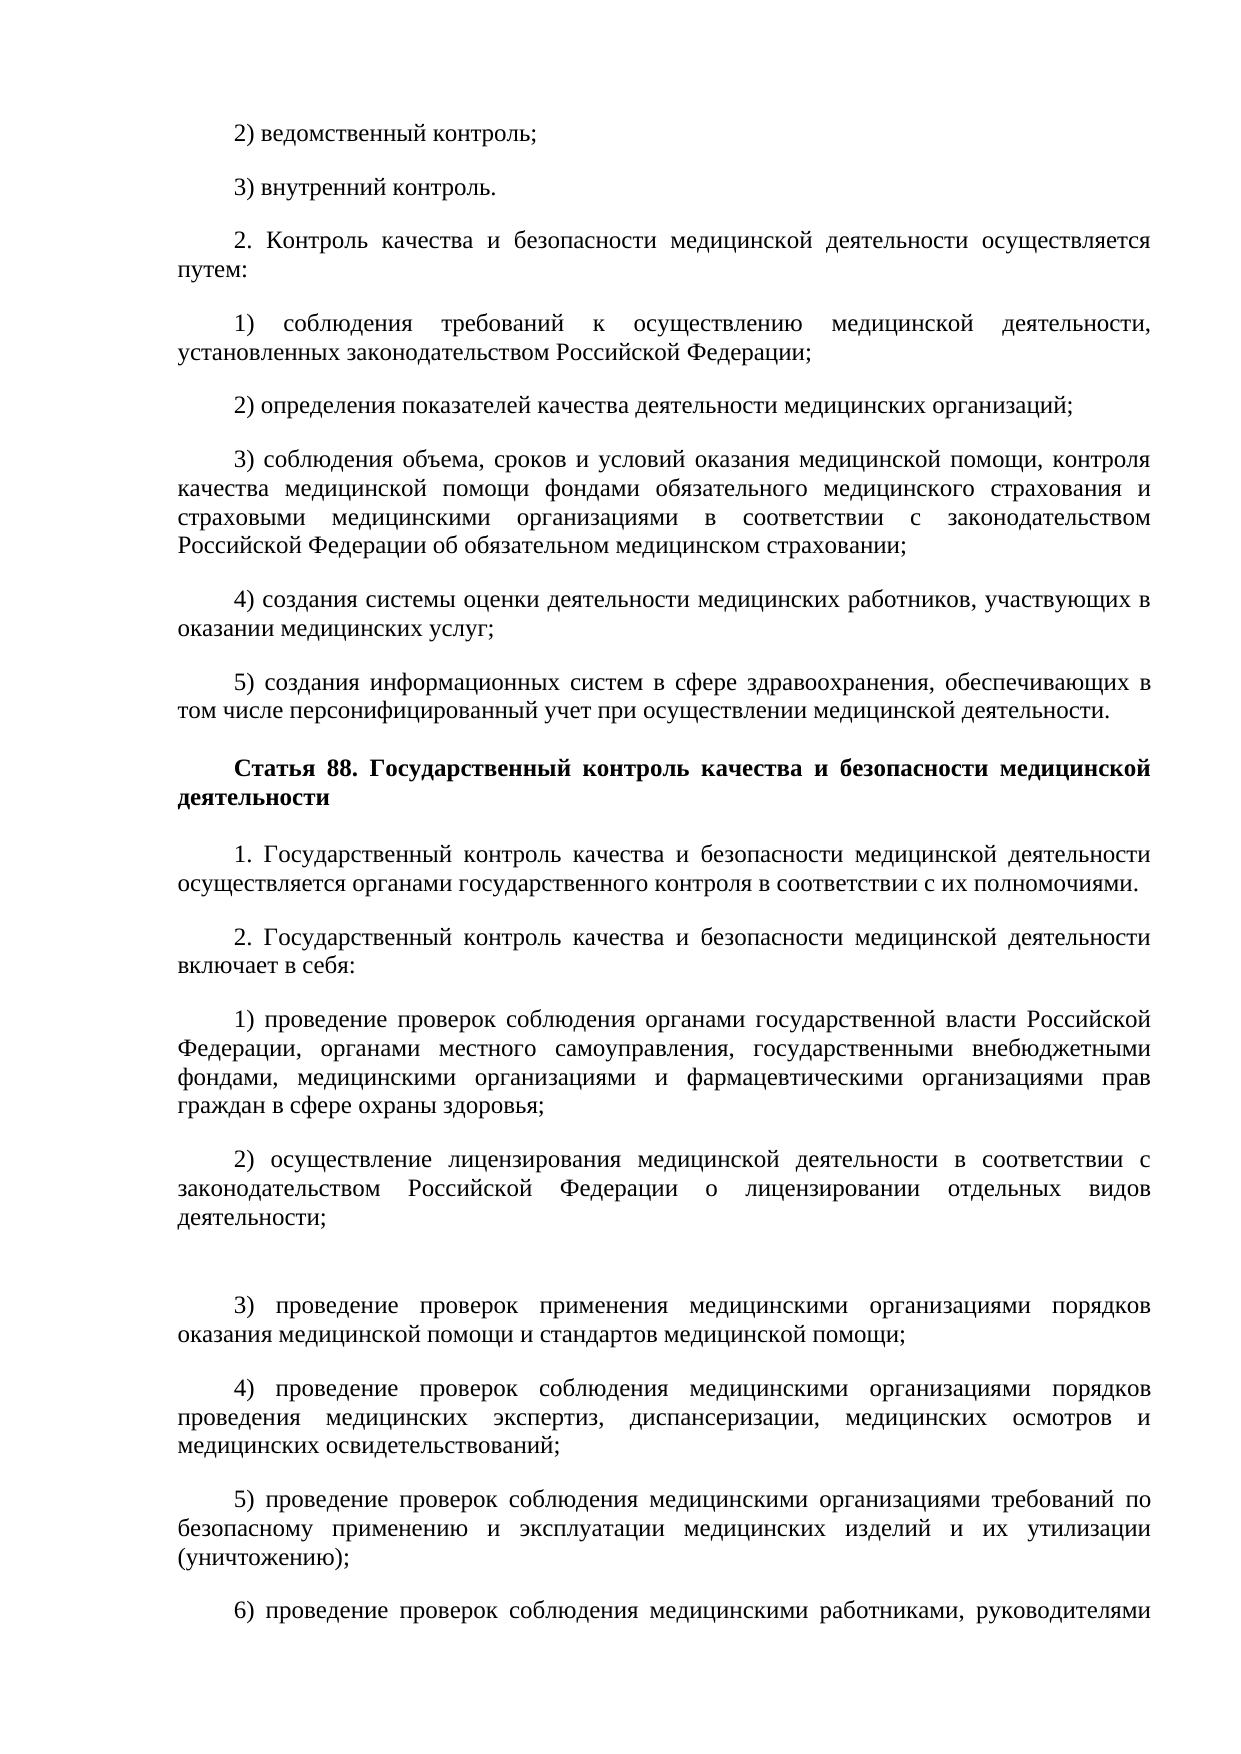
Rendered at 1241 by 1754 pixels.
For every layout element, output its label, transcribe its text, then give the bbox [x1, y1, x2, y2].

text 2. Государственный контроль качества и безопасности медицинской деятельности включает в себя: [177, 922, 1152, 979]
text 6) проведение проверок соблюдения медицинскими работниками, руководителями [177, 1596, 1152, 1624]
text 3) проведение проверок применения медицинскими организациями порядков оказания медицинской помощи и стандартов медицинской помощи; [177, 1291, 1152, 1348]
text 3) соблюдения объема, сроков и условий оказания медицинской помощи, контроля качества медицинской помощи фондами обязательного медицинского страхования и страховыми медицинскими организациями в соответствии с законодательством Российской Федерации об обязательном медицинском страховании; [177, 444, 1152, 559]
title Статья 88. Государственный контроль качества и безопасности медицинской деятельности [177, 753, 1152, 811]
text 2) осуществление лицензирования медицинской деятельности в соответствии с законодательством Российской Федерации о лицензировании отдельных видов деятельности; [177, 1144, 1152, 1231]
text 4) создания системы оценки деятельности медицинских работников, участвующих в оказании медицинских услуг; [177, 584, 1152, 642]
text 2. Контроль качества и безопасности медицинской деятельности осуществляется путем: [177, 226, 1152, 283]
text 5) создания информационных систем в сфере здравоохранения, обеспечивающих в том числе персонифицированный учет при осуществлении медицинской деятельности. [177, 667, 1152, 724]
text 1. Государственный контроль качества и безопасности медицинской деятельности осуществляется органами государственного контроля в соответствии с их полномочиями. [177, 839, 1152, 897]
text 2) ведомственный контроль; [177, 118, 1152, 147]
text 1) соблюдения требований к осуществлению медицинской деятельности, установленных законодательством Российской Федерации; [177, 308, 1152, 366]
text 2) определения показателей качества деятельности медицинских организаций; [177, 391, 1152, 419]
text 4) проведение проверок соблюдения медицинскими организациями порядков проведения медицинских экспертиз, диспансеризации, медицинских осмотров и медицинских освидетельствований; [177, 1373, 1152, 1459]
text 3) внутренний контроль. [177, 172, 1152, 201]
text 1) проведение проверок соблюдения органами государственной власти Российской Федерации, органами местного самоуправления, государственными внебюджетными фондами, медицинскими организациями и фармацевтическими организациями прав граждан в сфере охраны здоровья; [177, 1004, 1152, 1119]
text 5) проведение проверок соблюдения медицинскими организациями требований по безопасному применению и эксплуатации медицинских изделий и их утилизации (уничтожению); [177, 1484, 1152, 1571]
